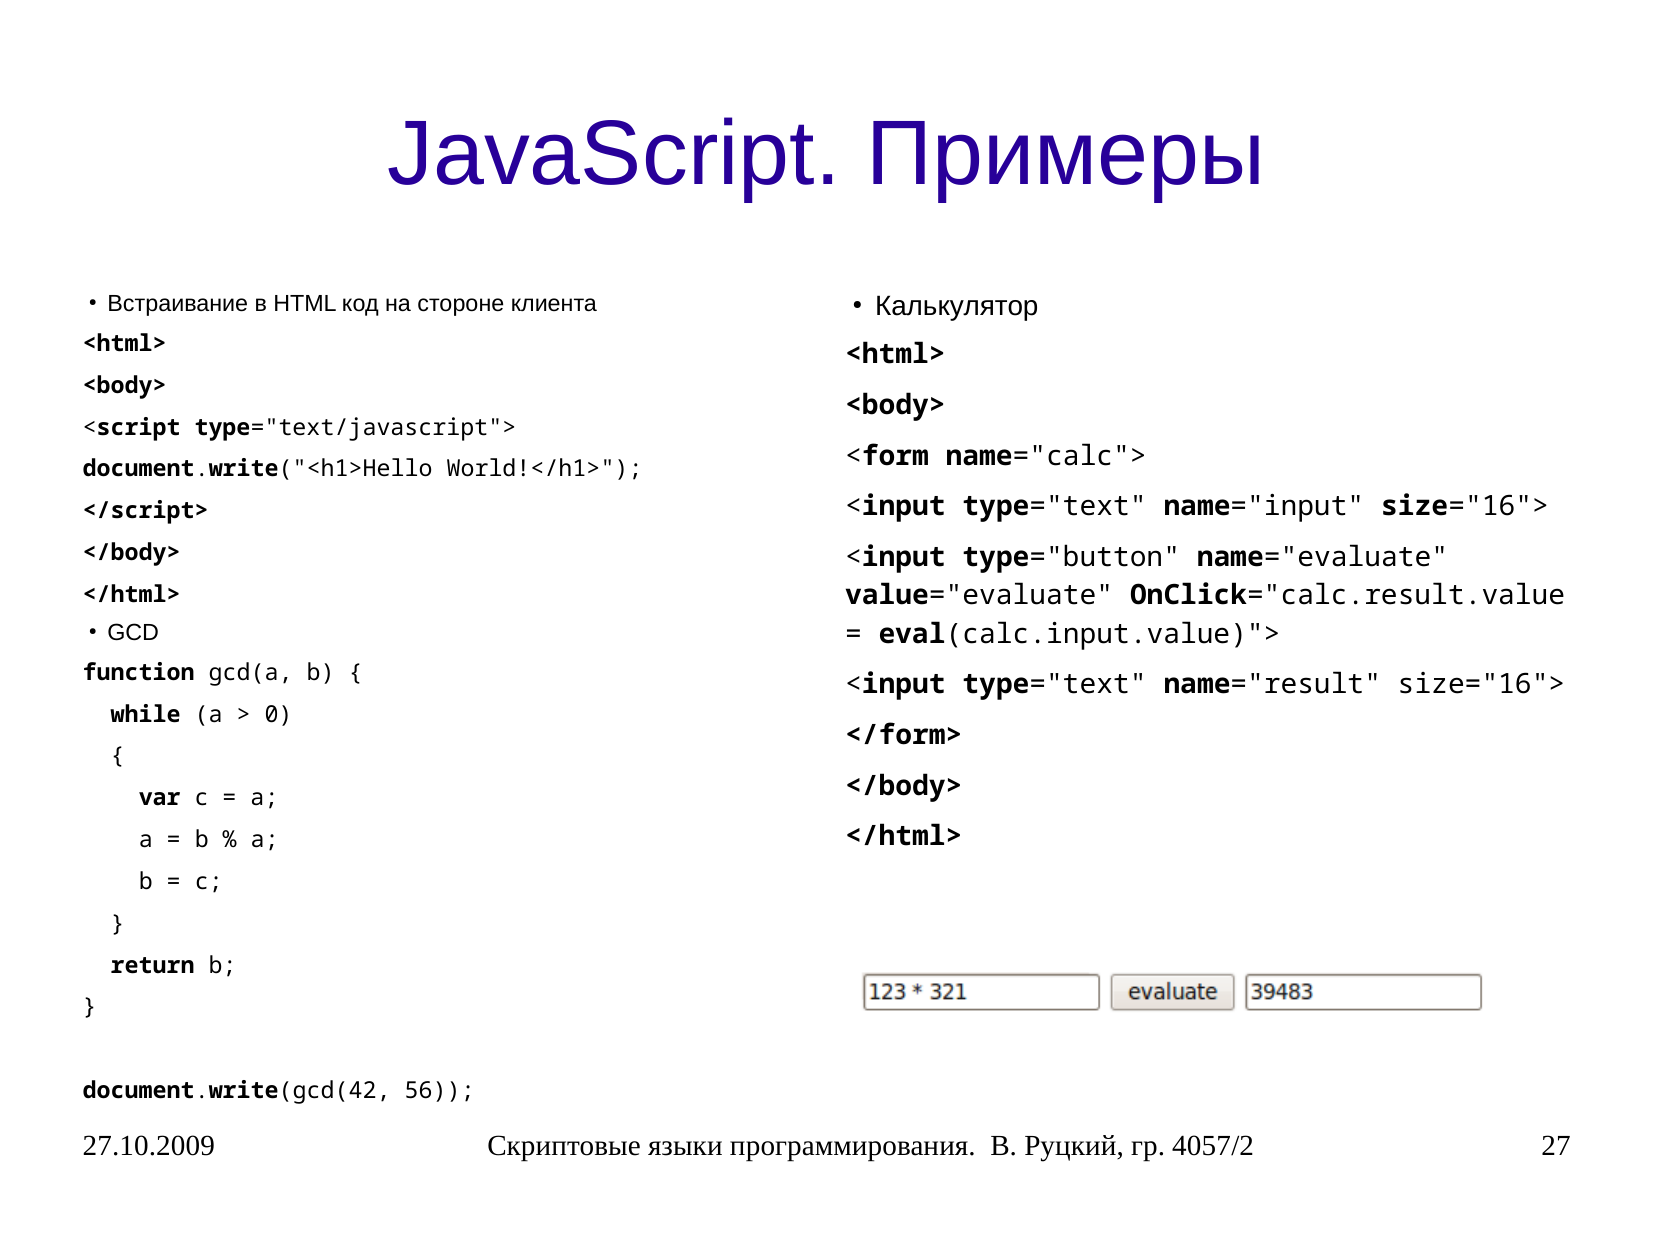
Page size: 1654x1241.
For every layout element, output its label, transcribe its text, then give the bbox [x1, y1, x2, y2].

list Встраивание в HTML код на стороне клиента <html> <body> <script type="text/javascript"> document.write("<h1>Hello World!</h1>"); </script> </body> </html> GCD function gcd(a, b) { while (a > 0) { var c = a; a = b % a; b = c; } return b; } document.write(gcd(42, 56)); [82, 290, 809, 1109]
title JavaScript. Примеры [82, 49, 1571, 257]
list Калькулятор <html> <body> <form name="calc"> <input type="text" name="input" size="16"> <input type="button" name="evaluate" value="evaluate" OnClick="calc.result.value = eval(calc.input.value)"> <input type="text" name="result" size="16"> </form> </body> </html> [845, 290, 1572, 945]
picture [856, 968, 1490, 1017]
